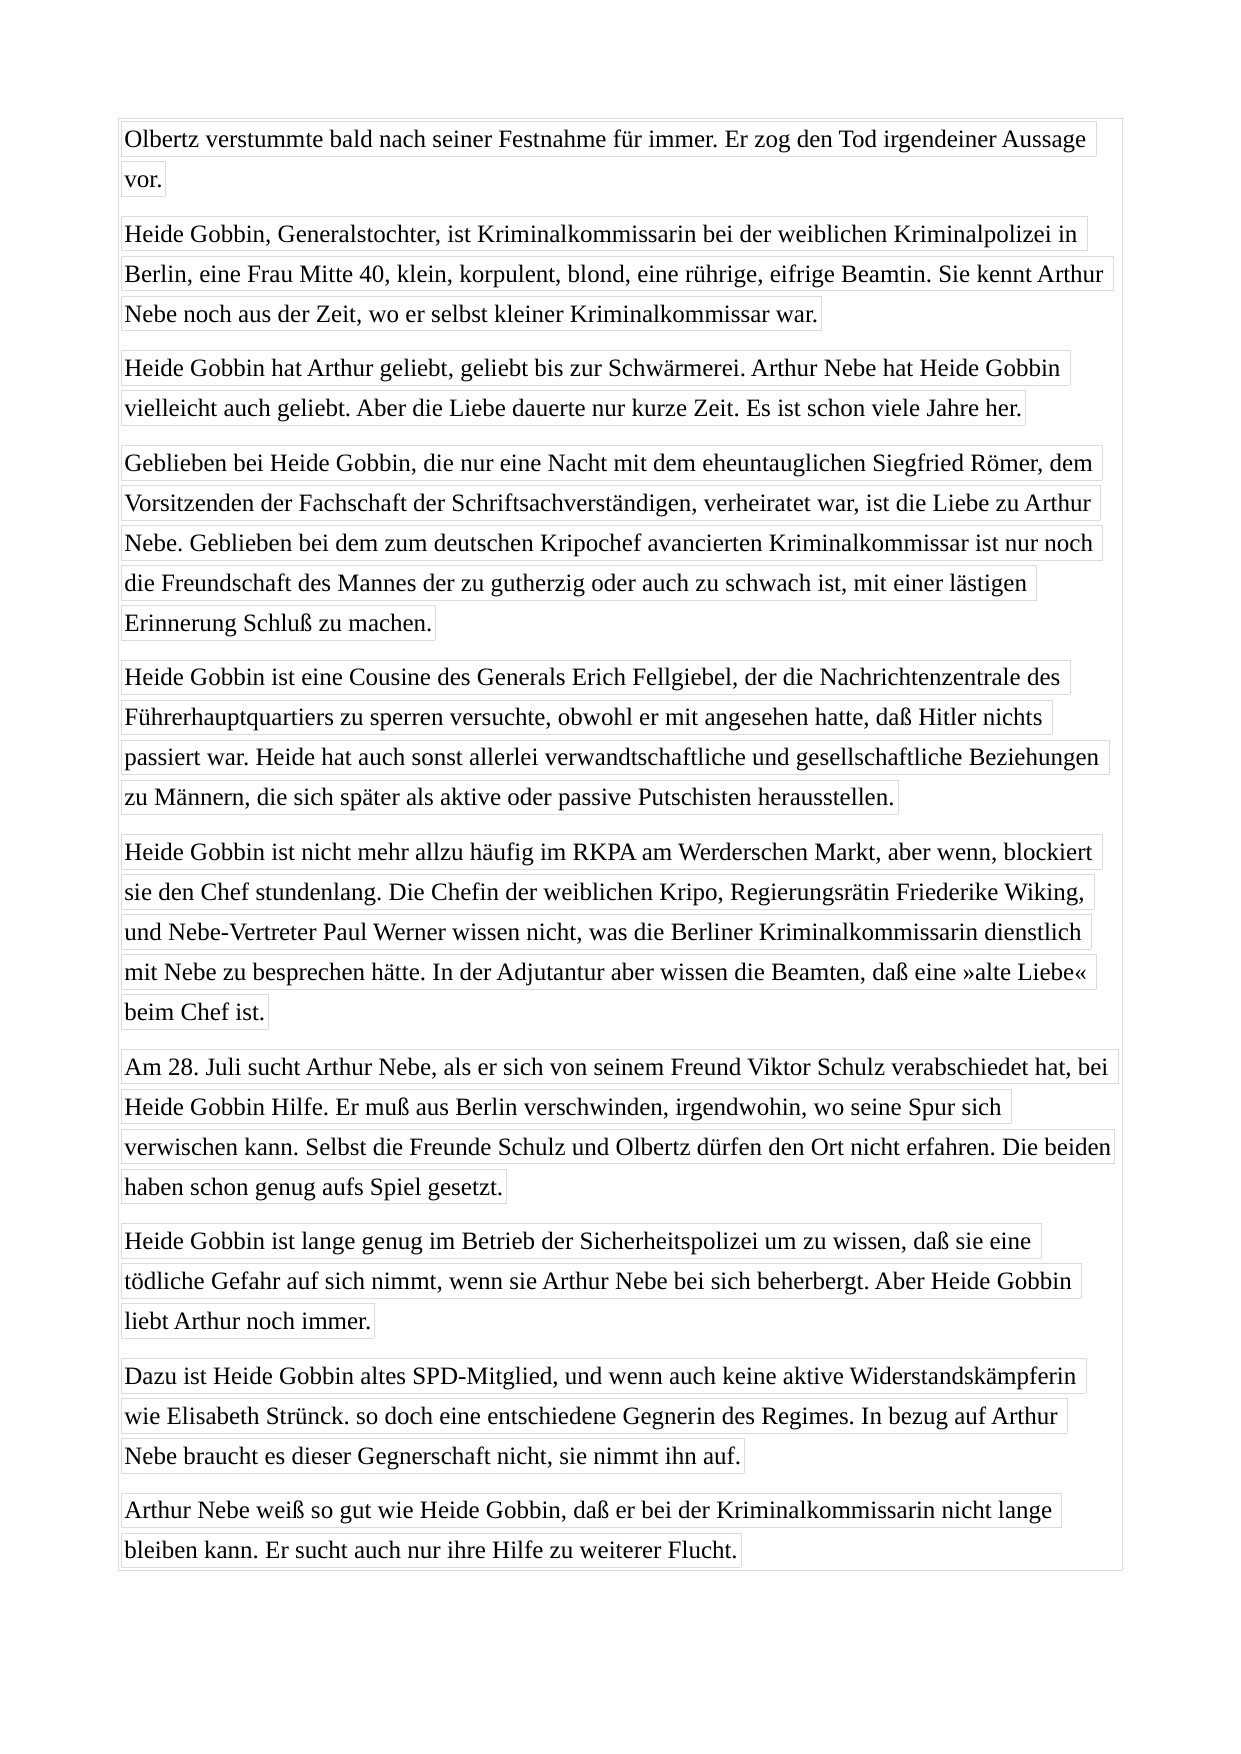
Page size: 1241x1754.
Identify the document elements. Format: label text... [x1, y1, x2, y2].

text Geblieben bei Heide Gobbin, die nur eine Nacht mit dem eheuntauglichen Siegfried Römer, dem Vorsitzenden der Fachschaft der Schriftsachverständigen, verheiratet war, ist die Liebe zu Arthur Nebe. Geblieben bei dem zum deutschen Kripochef avancierten Kriminalkommissar ist nur noch die Freundschaft des Mannes der zu gutherzig oder auch zu schwach ist, mit einer lästigen Erinnerung Schluß zu machen. [119, 442, 1122, 640]
text Heide Gobbin hat Arthur geliebt, geliebt bis zur Schwärmerei. Arthur Nebe hat Heide Gobbin vielleicht auch geliebt. Aber die Liebe dauerte nur kurze Zeit. Es ist schon viele Jahre her. [119, 347, 1122, 425]
text Heide Gobbin ist lange genug im Betrieb der Sicherheitspolizei um zu wissen, daß sie eine tödliche Gefahr auf sich nimmt, wenn sie Arthur Nebe bei sich beherbergt. Aber Heide Gobbin liebt Arthur noch immer. [119, 1220, 1122, 1338]
text Heide Gobbin ist eine Cousine des Generals Erich Fellgiebel, der die Nachrichtenzentrale des Führerhauptquartiers zu sperren versuchte, obwohl er mit angesehen hatte, daß Hitler nichts passiert war. Heide hat auch sonst allerlei verwandtschaftliche und gesellschaftliche Beziehungen zu Männern, die sich später als aktive oder passive Putschisten herausstellen. [119, 656, 1122, 814]
text Dazu ist Heide Gobbin altes SPD-Mitglied, und wenn auch keine aktive Widerstandskämpferin wie Elisabeth Strünck. so doch eine entschiedene Gegnerin des Regimes. In bezug auf Arthur Nebe braucht es dieser Gegnerschaft nicht, sie nimmt ihn auf. [119, 1355, 1122, 1473]
text Olbertz verstummte bald nach seiner Festnahme für immer. Er zog den Tod irgendeiner Aussage vor. [119, 119, 1122, 196]
text Heide Gobbin ist nicht mehr allzu häufig im RKPA am Werderschen Markt, aber wenn, blockiert sie den Chef stundenlang. Die Chefin der weiblichen Kripo, Regierungsrätin Friederike Wiking, und Nebe-Vertreter Paul Werner wissen nicht, was die Berliner Kriminalkommissarin dienstlich mit Nebe zu besprechen hätte. In der Adjutantur aber wissen die Beamten, daß eine »alte Liebe« beim Chef ist. [119, 831, 1122, 1029]
text Heide Gobbin, Generalstochter, ist Kriminalkommissarin bei der weiblichen Kriminalpolizei in Berlin, eine Frau Mitte 40, klein, korpulent, blond, eine rührige, eifrige Beamtin. Sie kennt Arthur Nebe noch aus der Zeit, wo er selbst kleiner Kriminalkommissar war. [119, 213, 1122, 331]
text Am 28. Juli sucht Arthur Nebe, als er sich von seinem Freund Viktor Schulz verabschiedet hat, bei Heide Gobbin Hilfe. Er muß aus Berlin verschwinden, irgendwohin, wo seine Spur sich verwischen kann. Selbst die Freunde Schulz und Olbertz dürfen den Ort nicht erfahren. Die beiden haben schon genug aufs Spiel gesetzt. [119, 1046, 1122, 1203]
text Arthur Nebe weiß so gut wie Heide Gobbin, daß er bei der Kriminalkommissarin nicht lange bleiben kann. Er sucht auch nur ihre Hilfe zu weiterer Flucht. [119, 1489, 1122, 1570]
